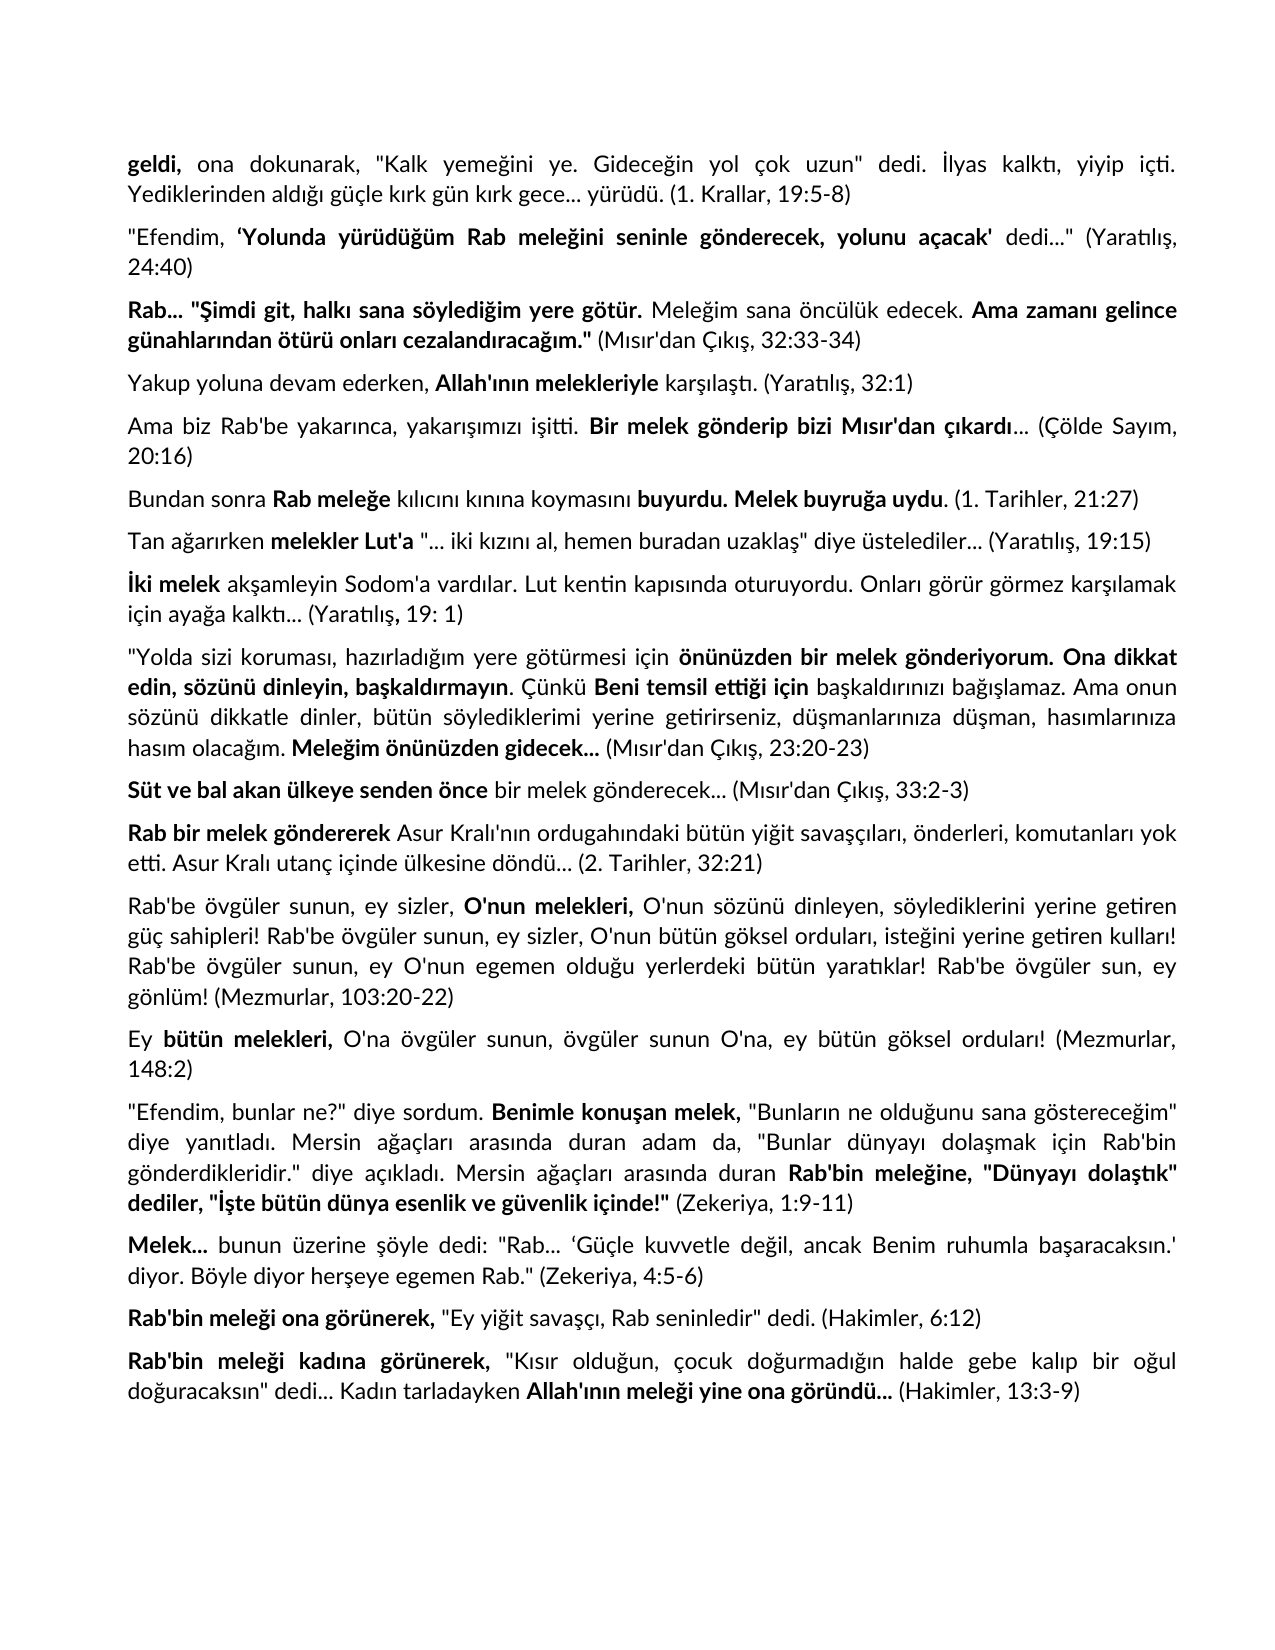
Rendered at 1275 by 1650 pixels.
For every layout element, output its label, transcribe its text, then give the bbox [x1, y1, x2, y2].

text Ey bütün melekleri, O'na övgüler sunun, övgüler sunun O'na, ey bütün göksel orduları! (Mezmurlar, 148:2) [127, 1025, 1177, 1083]
text Rab bir melek göndererek Asur Kralı'nın ordugahındaki bütün yiğit savaşçıları, önderleri, komutanları yok etti. Asur Kralı utanç içinde ülkesine döndü... (2. Tarihler, 32:21) [127, 819, 1177, 876]
text Bundan sonra Rab meleğe kılıcını kınına koymasını buyurdu. Melek buyruğa uydu. (1. Tarihler, 21:27) [127, 484, 1177, 512]
text geldi, ona dokunarak, "Kalk yemeğini ye. Gideceğin yol çok uzun" dedi. İlyas kalktı, yiyip içti. Yediklerinden aldığı güçle kırk gün kırk gece... yürüdü. (1. Krallar, 19:5-8) [127, 150, 1177, 208]
text Rab... "Şimdi git, halkı sana söylediğim yere götür. Meleğim sana öncülük edecek. Ama zamanı gelince günahlarından ötürü onları cezalandıracağım." (Mısır'dan Çıkış, 32:33-34) [127, 296, 1177, 353]
text "Yolda sizi koruması, hazırladığım yere götürmesi için önünüzden bir melek gönderiyorum. Ona dikkat edin, sözünü dinleyin, başkaldırmayın. Çünkü Beni temsil ettiği için başkaldırınızı bağışlamaz. Ama onun sözünü dikkatle dinler, bütün söylediklerimi yerine getirirseniz, düşmanlarınıza düşman, hasımlarınıza hasım olacağım. Meleğim önünüzden gidecek... (Mısır'dan Çıkış, 23:20-23) [127, 643, 1177, 761]
text İki melek akşamleyin Sodom'a vardılar. Lut kentin kapısında oturuyordu. Onları görür görmez karşılamak için ayağa kalktı... (Yaratılış, 19: 1) [127, 570, 1177, 627]
text Süt ve bal akan ülkeye senden önce bir melek gönderecek... (Mısır'dan Çıkış, 33:2-3) [127, 776, 1177, 803]
text Tan ağarırken melekler Lut'a "... iki kızını al, hemen buradan uzaklaş" diye üstelediler... (Yaratılış, 19:15) [127, 527, 1177, 554]
text Rab'be övgüler sunun, ey sizler, O'nun melekleri, O'nun sözünü dinleyen, söylediklerini yerine getiren güç sahipleri! Rab'be övgüler sunun, ey sizler, O'nun bütün göksel orduları, isteğini yerine getiren kulları! Rab'be övgüler sunun, ey O'nun egemen olduğu yerlerdeki bütün yaratıklar! Rab'be övgüler sun, ey gönlüm! (Mezmurlar, 103:20-22) [127, 892, 1177, 1010]
text Ama biz Rab'be yakarınca, yakarışımızı işitti. Bir melek gönderip bizi Mısır'dan çıkardı... (Çölde Sayım, 20:16) [127, 411, 1177, 469]
text Rab'bin meleği kadına görünerek, "Kısır olduğun, çocuk doğurmadığın halde gebe kalıp bir oğul doğuracaksın" dedi... Kadın tarladayken Allah'ının meleği yine ona göründü... (Hakimler, 13:3-9) [127, 1347, 1177, 1404]
text Yakup yoluna devam ederken, Allah'ının melekleriyle karşılaştı. (Yaratılış, 32:1) [127, 369, 1177, 396]
text Rab'bin meleği ona görünerek, "Ey yiğit savaşçı, Rab seninledir" dedi. (Hakimler, 6:12) [127, 1304, 1177, 1332]
text "Efendim, bunlar ne?" diye sordum. Benimle konuşan melek, "Bunların ne olduğunu sana göstereceğim" diye yanıtladı. Mersin ağaçları arasında duran adam da, "Bunlar dünyayı dolaşmak için Rab'bin gönderdikleridir." diye açıkladı. Mersin ağaçları arasında duran Rab'bin meleğine, "Dünyayı dolaştık" dediler, "İşte bütün dünya esenlik ve güvenlik içinde!" (Zekeriya, 1:9-11) [127, 1098, 1177, 1216]
text "Efendim, ‘Yolunda yürüdüğüm Rab meleğini seninle gönderecek, yolunu açacak' dedi..." (Yaratılış, 24:40) [127, 223, 1177, 281]
text Melek... bunun üzerine şöyle dedi: "Rab... ‘Güçle kuvvetle değil, ancak Benim ruhumla başaracaksın.' diyor. Böyle diyor herşeye egemen Rab." (Zekeriya, 4:5-6) [127, 1231, 1177, 1289]
